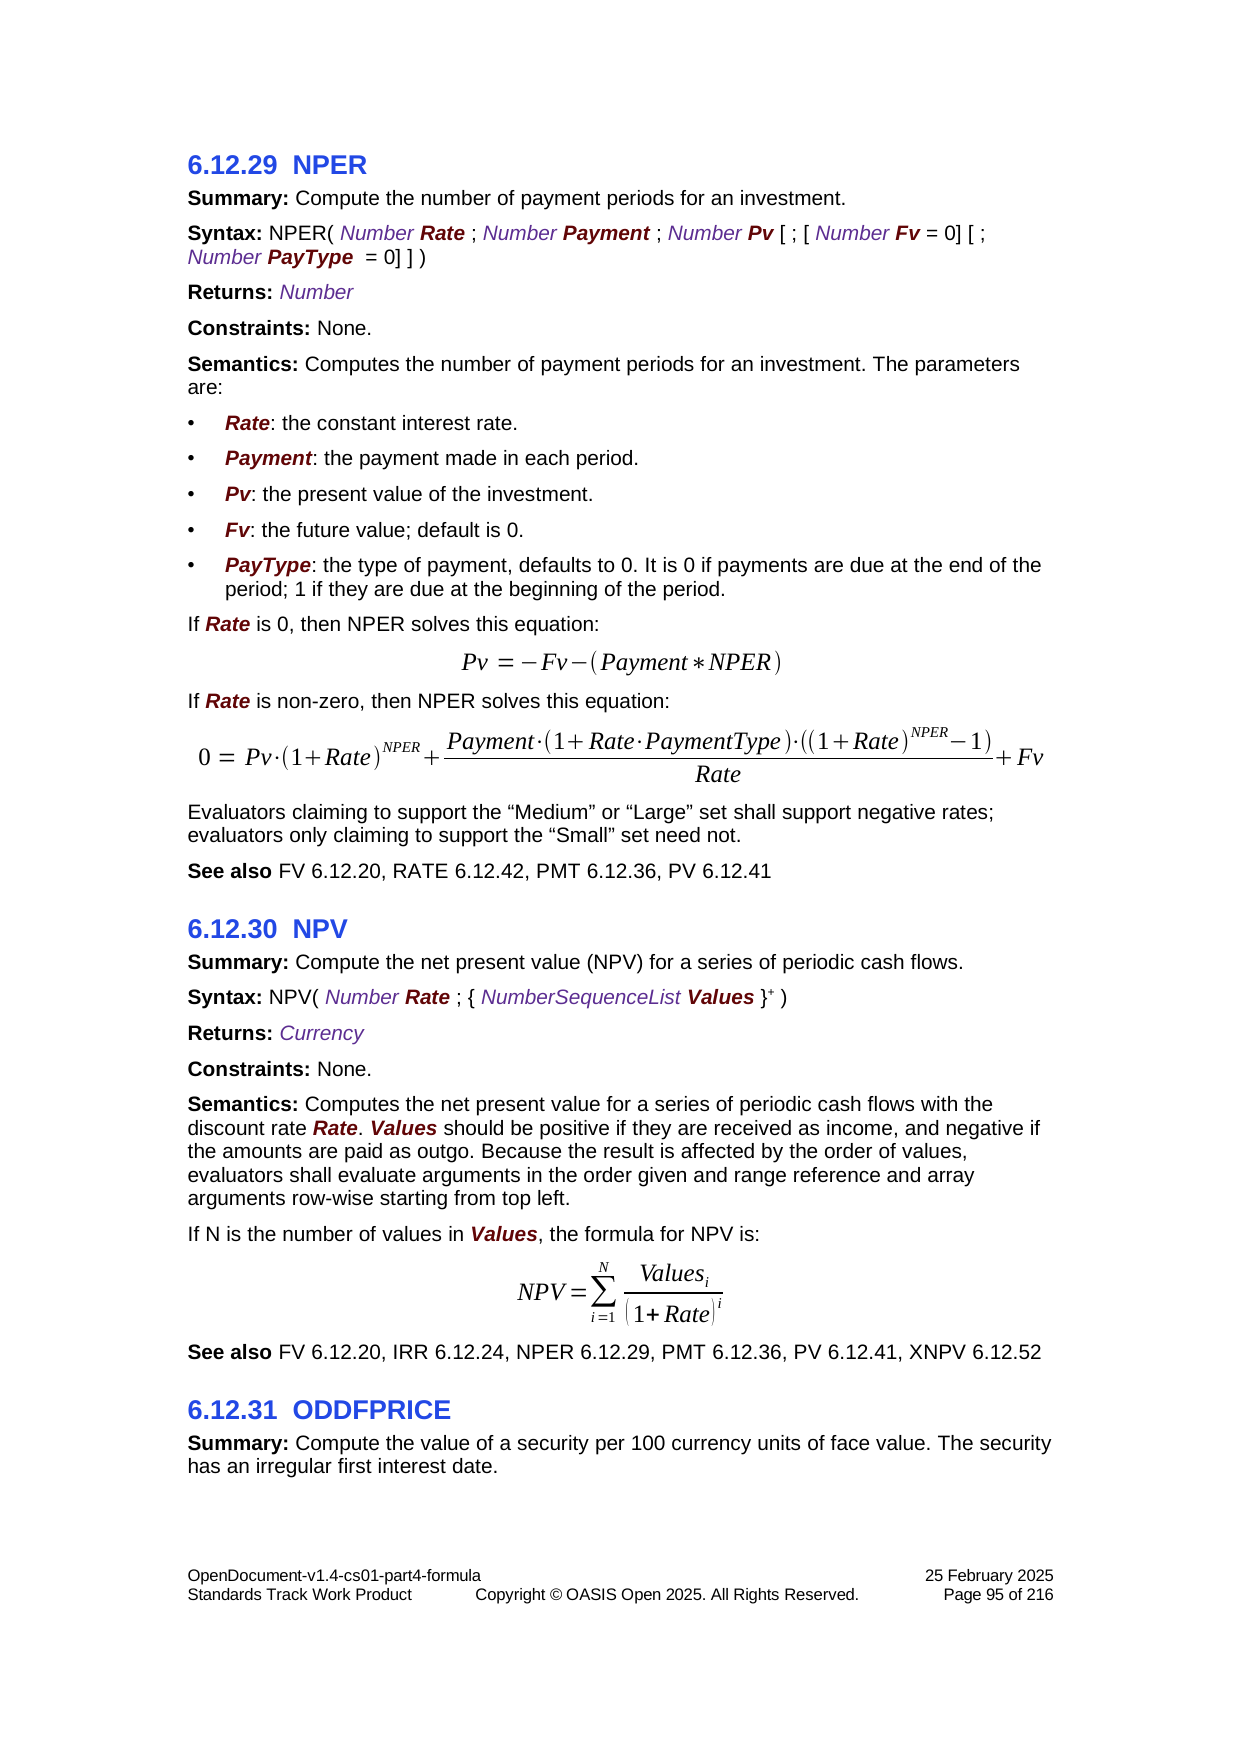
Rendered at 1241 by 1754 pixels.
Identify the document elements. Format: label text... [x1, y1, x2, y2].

text See also FV 6.12.20, RATE 6.12.42, PMT 6.12.36, PV 6.12.41 [187, 859, 1053, 883]
text Summary: Compute the net present value (NPV) for a series of periodic cash flows. [187, 950, 1053, 974]
text Syntax: NPV( Number Rate ; { NumberSequenceList Values }+ ) [187, 986, 1053, 1009]
list PayType: the type of payment, defaults to 0. It is 0 if payments are due at the end of the period; 1 if they are due at the beginning of the period. [187, 554, 1053, 601]
text Returns: Number [187, 281, 1053, 304]
subtitle NPV [187, 914, 1053, 944]
list Rate: the constant interest rate. [187, 411, 1053, 435]
text Evaluators claiming to support the “Medium” or “Large” set shall support negative rates; evaluators only claiming to support the “Small” set need not. [187, 800, 1053, 847]
text Summary: Compute the number of payment periods for an investment. [187, 186, 1053, 209]
text See also FV 6.12.20, IRR 6.12.24, NPER 6.12.29, PMT 6.12.36, PV 6.12.41, XNPV 6.12.52 [187, 1341, 1053, 1364]
text Semantics: Computes the net present value for a series of periodic cash flows with the discount rate Rate. Values should be positive if they are received as income, and negative if the amounts are paid as outgo. Because the result is affected by the order of values, evaluators shall evaluate arguments in the order given and range reference and array arguments row-wise starting from top left. [187, 1093, 1053, 1210]
text Summary: Compute the value of a security per 100 currency units of face value. The security has an irregular first interest date. [187, 1431, 1053, 1478]
subtitle ODDFPRICE [187, 1395, 1053, 1425]
list Pv: the present value of the investment. [187, 482, 1053, 506]
text Constraints: None. [187, 316, 1053, 340]
subtitle NPER [187, 150, 1053, 180]
text If Rate is non-zero, then NPER solves this equation: [187, 689, 1053, 713]
text Syntax: NPER( Number Rate ; Number Payment ; Number Pv [ ; [ Number Fv = 0] [ ; Number PayType = 0] ] ) [187, 222, 1053, 269]
list Payment: the payment made in each period. [187, 447, 1053, 470]
list Fv: the future value; default is 0. [187, 518, 1053, 542]
text Returns: Currency [187, 1021, 1053, 1045]
text Constraints: None. [187, 1057, 1053, 1081]
text If N is the number of values in Values, the formula for NPV is: [187, 1222, 1053, 1246]
text Semantics: Computes the number of payment periods for an investment. The parameters are: [187, 352, 1053, 399]
text If Rate is 0, then NPER solves this equation: [187, 613, 1053, 636]
